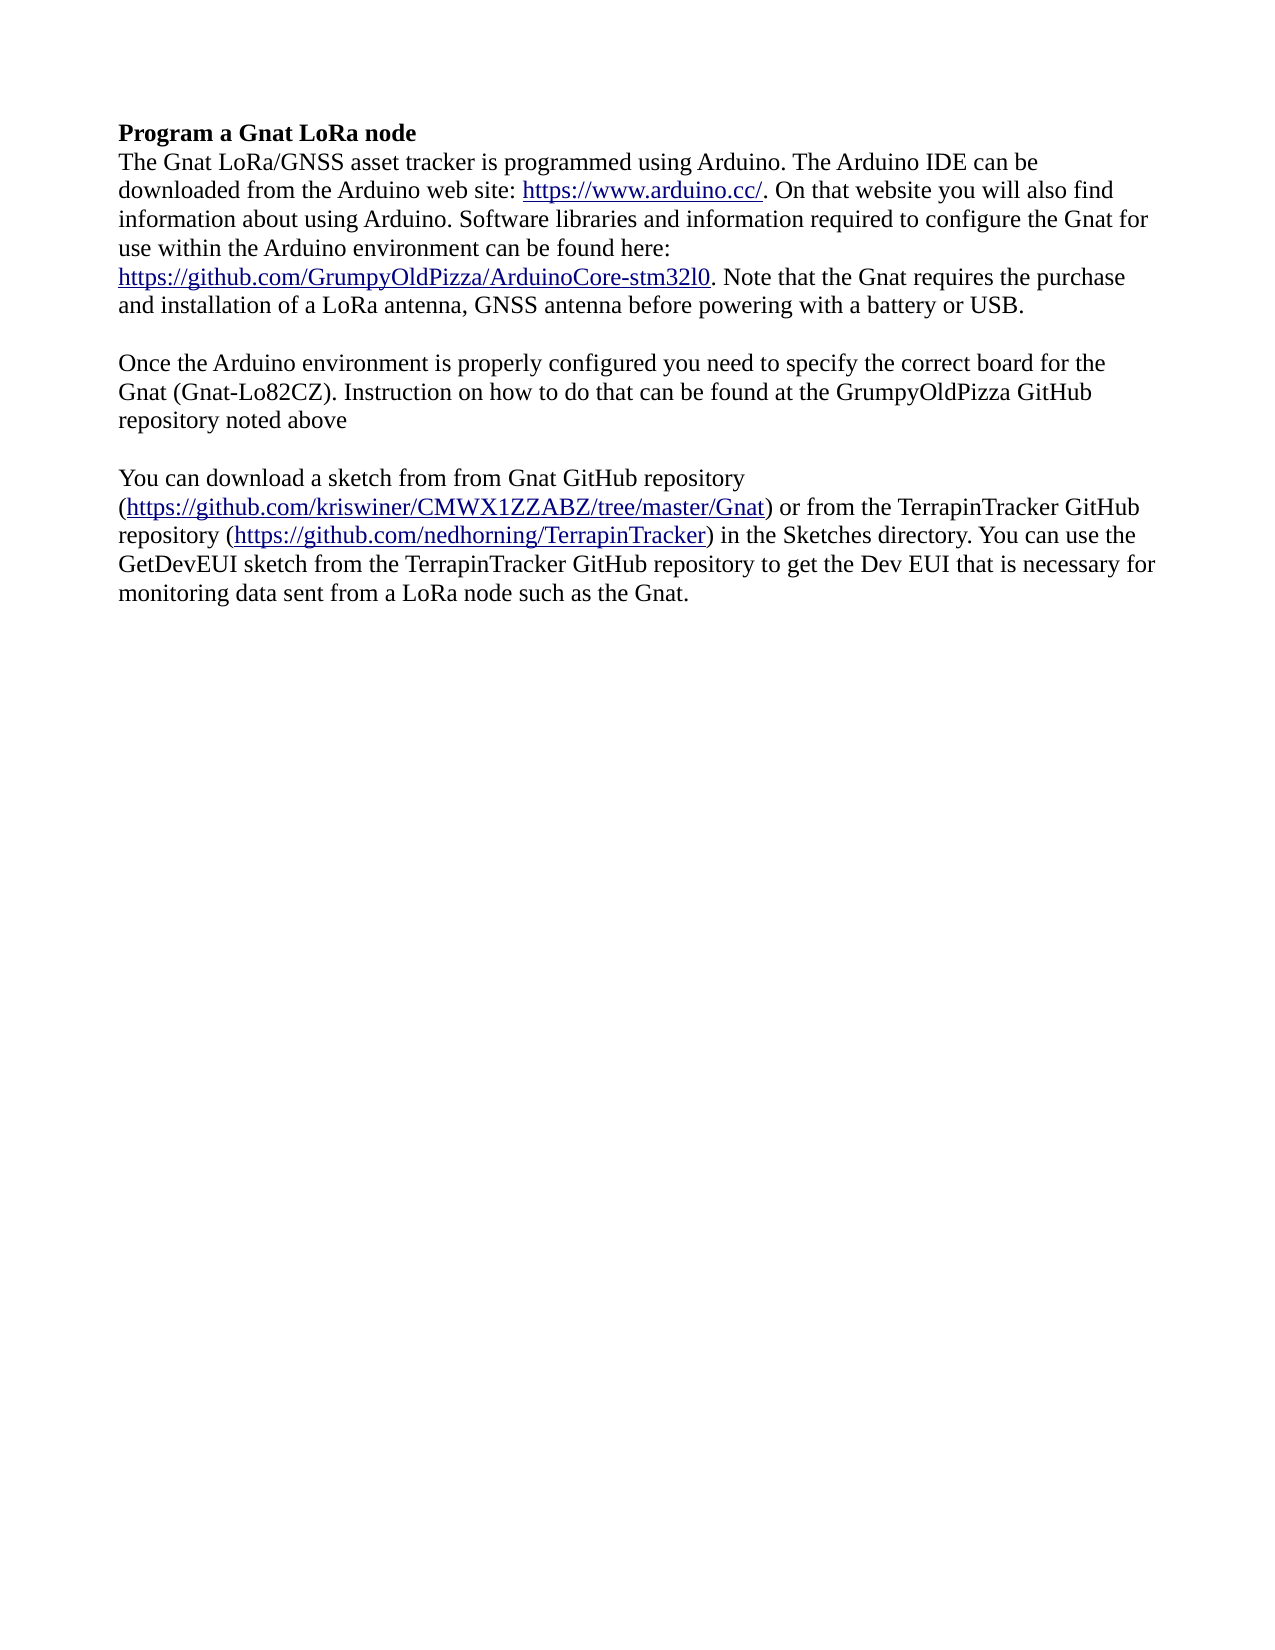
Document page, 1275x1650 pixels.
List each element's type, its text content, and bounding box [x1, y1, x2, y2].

text You can download a sketch from from Gnat GitHub repository (https://github.com/kriswiner/CMWX1ZZABZ/tree/master/Gnat) or from the TerrapinTracker GitHub repository (https://github.com/nedhorning/TerrapinTracker) in the Sketches directory. You can use the GetDevEUI sketch from the TerrapinTracker GitHub repository to get the Dev EUI that is necessary for monitoring data sent from a LoRa node such as the Gnat. [118, 463, 1157, 607]
text The Gnat LoRa/GNSS asset tracker is programmed using Arduino. The Arduino IDE can be downloaded from the Arduino web site: https://www.arduino.cc/. On that website you will also find information about using Arduino. Software libraries and information required to configure the Gnat for use within the Arduino environment can be found here: https://github.com/GrumpyOldPizza/ArduinoCore-stm32l0. Note that the Gnat requires the purchase and installation of a LoRa antenna, GNSS antenna before powering with a battery or USB. [118, 147, 1157, 319]
text Program a Gnat LoRa node [118, 118, 1157, 147]
text Once the Arduino environment is properly configured you need to specify the correct board for the Gnat (Gnat-Lo82CZ). Instruction on how to do that can be found at the GrumpyOldPizza GitHub repository noted above [118, 348, 1157, 434]
